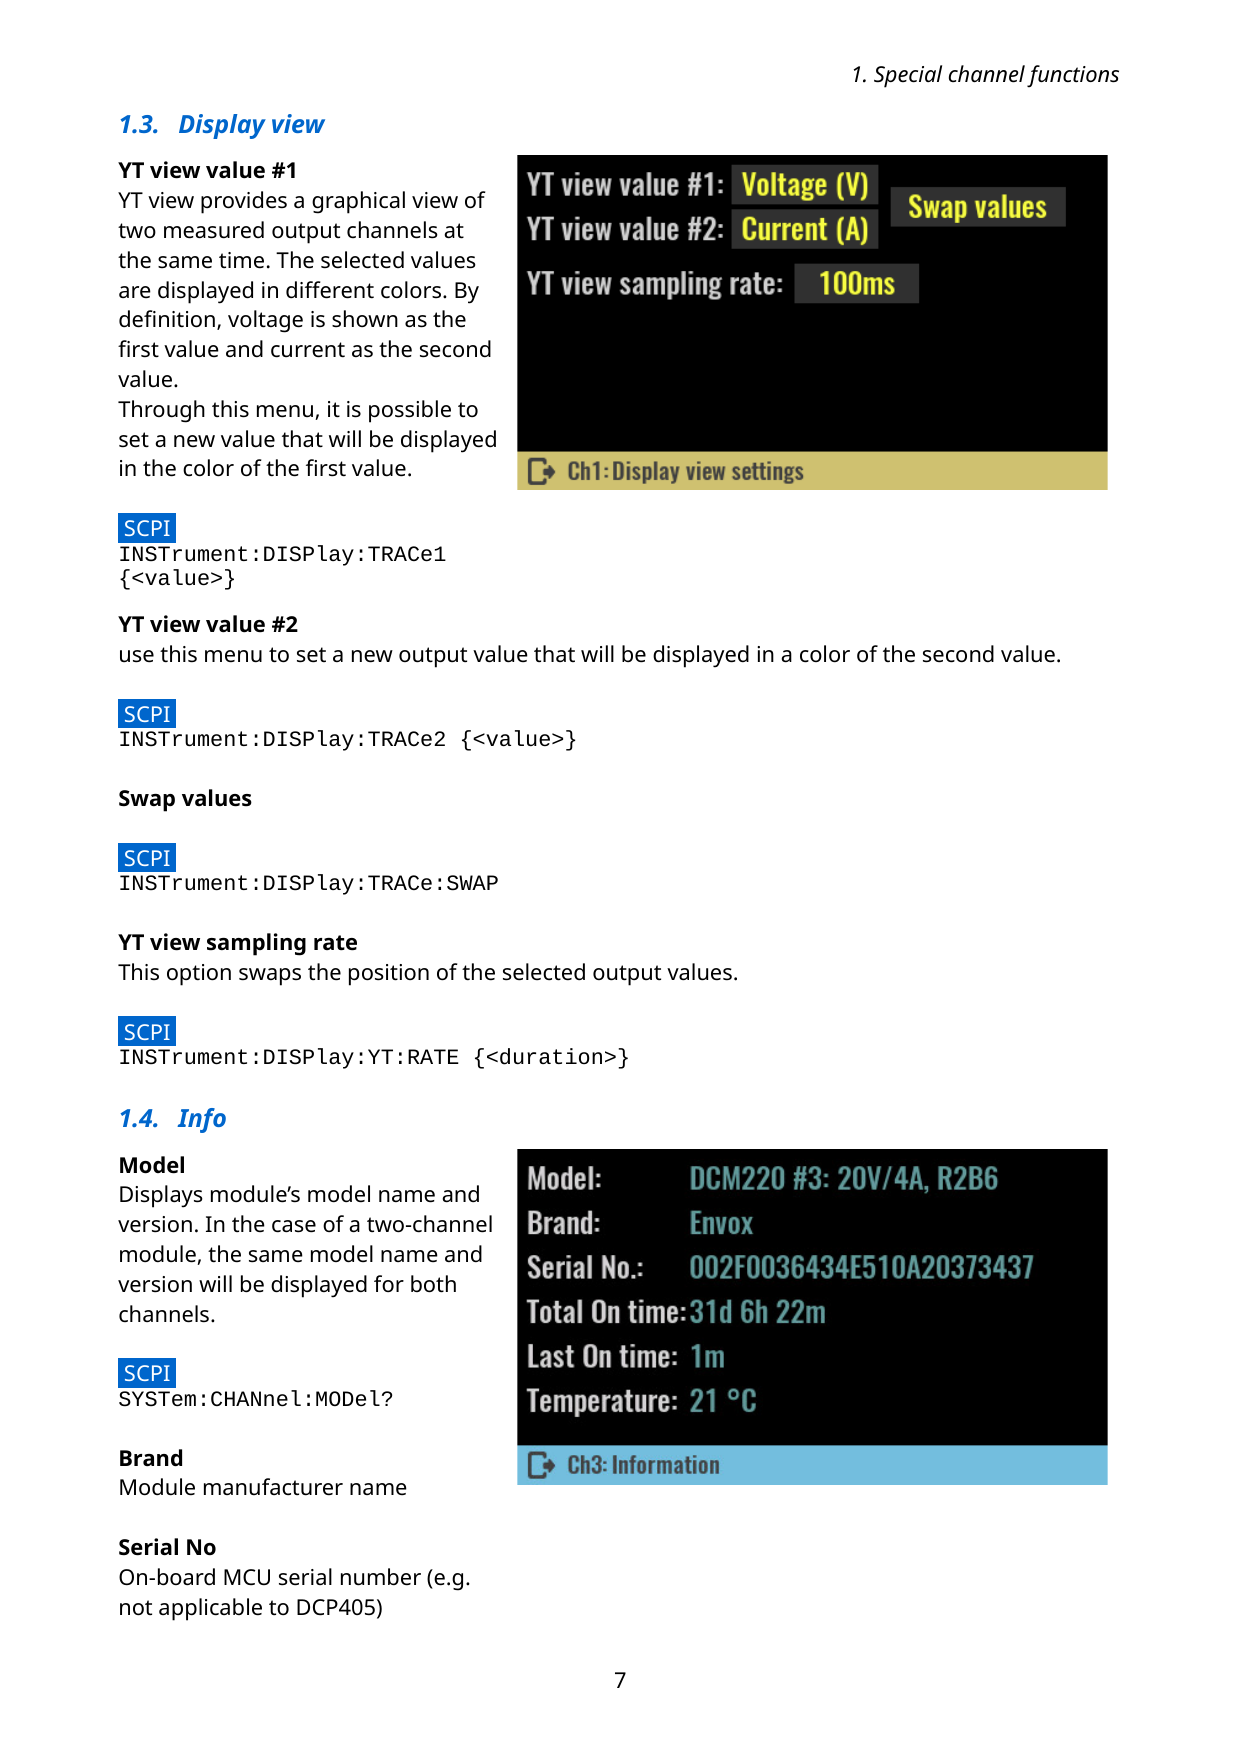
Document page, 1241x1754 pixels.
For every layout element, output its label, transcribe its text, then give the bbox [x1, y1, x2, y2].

text Swap values [118, 783, 1122, 813]
table_header YT view value #1 YT view provides a graphical view of two measured output channels at the same time. The selected values are displayed in different colors. By definition, voltage is shown as the first value and current as the second value. Through this menu, it is possible to set a new value that will be displayed in the color of the first value. SCPI INSTrument:DISPlay:TRACe1 {<value>} [118, 155, 502, 592]
text This option swaps the position of the selected output values. [118, 957, 1122, 987]
table_header Model Displays module’s model name and version. In the case of a two-channel module, the same model name and version will be displayed for both channels. SCPI SYSTem:CHANnel:MODel? Brand Module manufacturer name Serial No On-board MCU serial number (e.g. not applicable to DCP405) [118, 1150, 502, 1621]
table_header [502, 1150, 1123, 1621]
text INSTrument:DISPlay:TRACe:SWAP [118, 872, 1122, 897]
table_header [502, 155, 1123, 592]
text YT view value #2 [118, 609, 1122, 639]
text INSTrument:DISPlay:TRACe2 {<value>} [118, 728, 1122, 753]
picture [517, 1149, 1108, 1485]
text INSTrument:DISPlay:YT:RATE {<duration>} [118, 1046, 1122, 1071]
subtitle Info [118, 1101, 1122, 1135]
text SCPI [118, 1016, 1122, 1046]
text YT view sampling rate [118, 927, 1122, 957]
subtitle Display view [118, 107, 1122, 141]
text SCPI [118, 843, 1122, 872]
text use this menu to set a new output value that will be displayed in a color of the second value. [118, 639, 1122, 669]
text SCPI [118, 699, 1122, 728]
picture [517, 155, 1108, 490]
